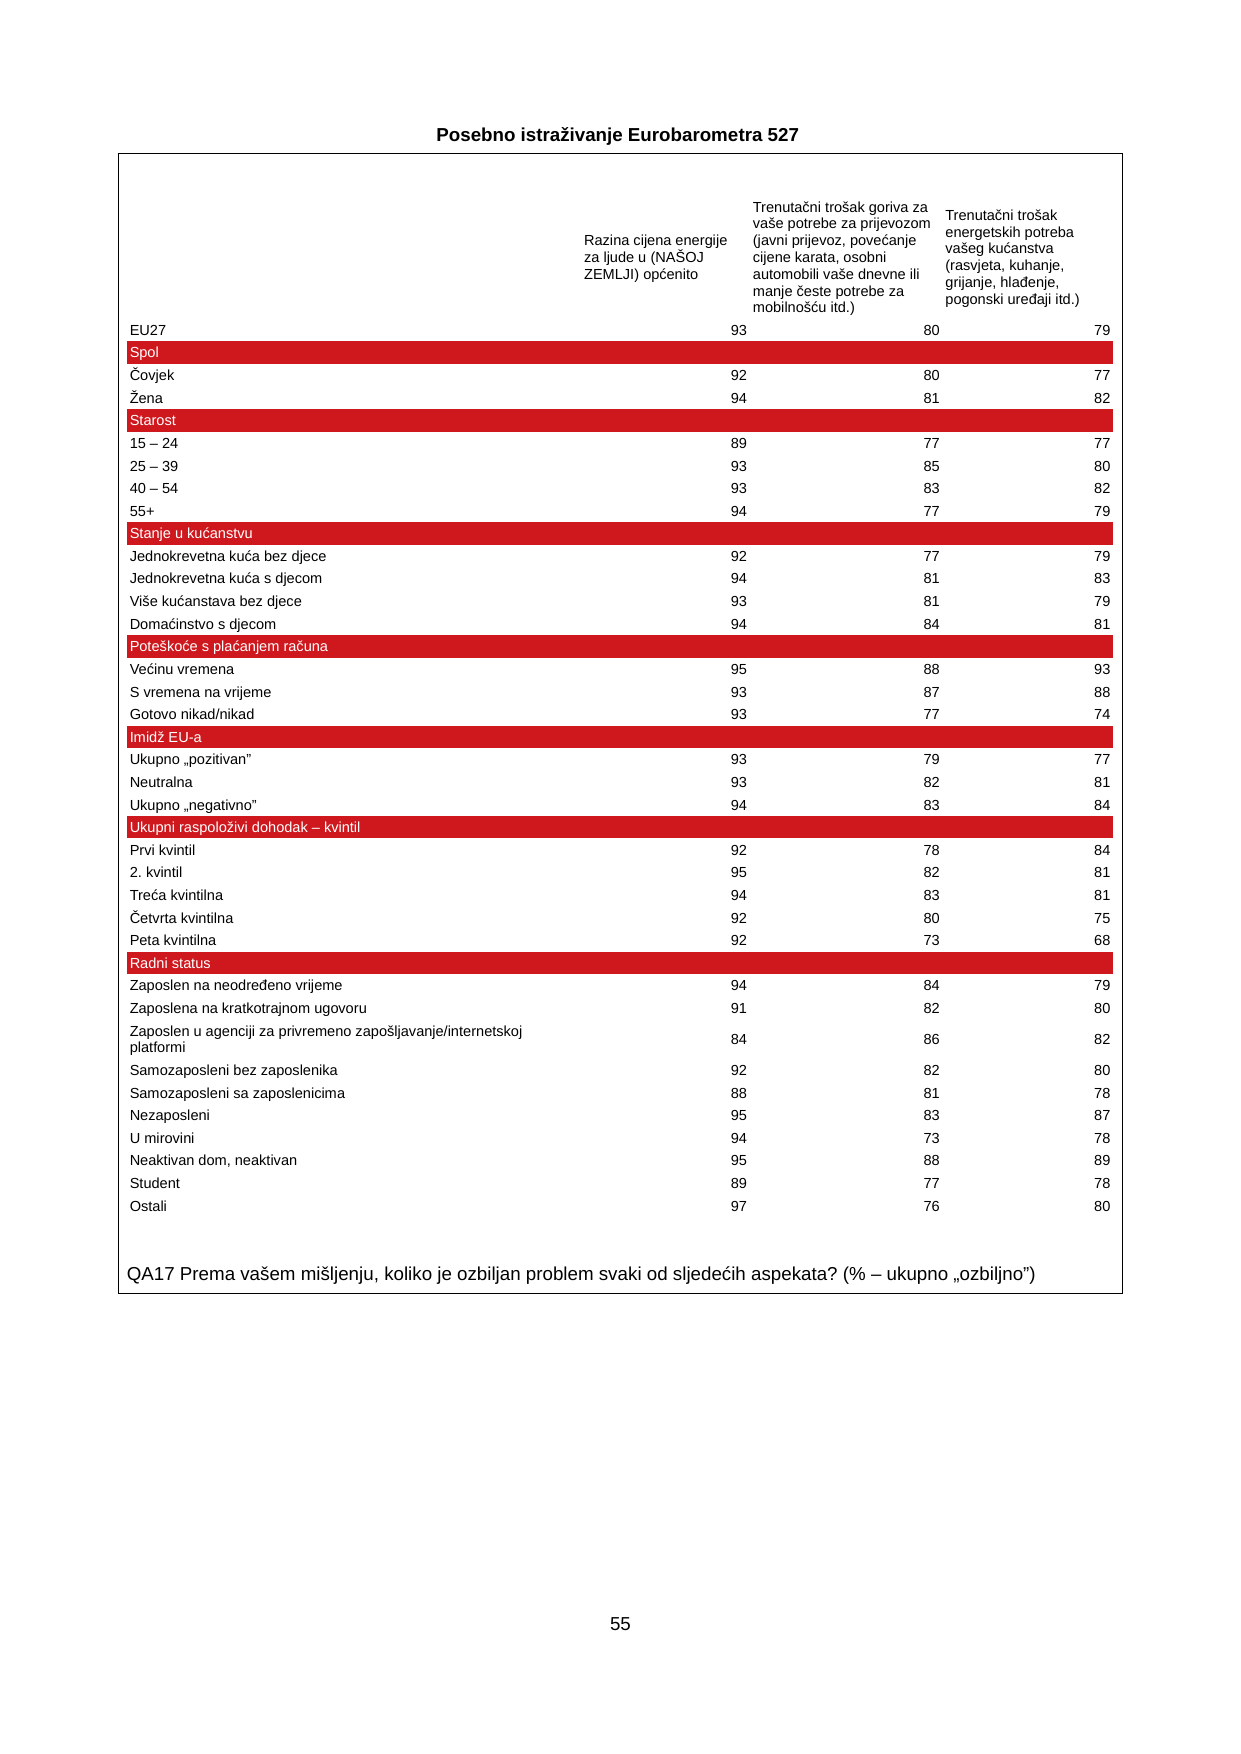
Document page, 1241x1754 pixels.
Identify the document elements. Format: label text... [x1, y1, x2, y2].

table_cell 84 [581, 1019, 750, 1059]
table_cell 81 [942, 884, 1113, 906]
table_cell 89 [942, 1149, 1113, 1172]
table_cell [750, 522, 942, 545]
table_cell Starost [127, 409, 581, 432]
table_cell 88 [750, 1149, 942, 1172]
table_cell 83 [942, 567, 1113, 590]
table_cell 79 [750, 748, 942, 771]
table_cell Spol [127, 341, 581, 364]
table_cell 84 [750, 613, 942, 635]
table_cell [942, 635, 1113, 658]
table_cell 81 [750, 1081, 942, 1104]
table_cell Samozaposleni bez zaposlenika [127, 1059, 581, 1081]
table_cell Neutralna [127, 771, 581, 793]
table_cell [942, 409, 1113, 432]
table_cell 77 [750, 500, 942, 522]
table_cell 93 [581, 703, 750, 726]
table_cell 68 [942, 929, 1113, 952]
table_cell Jednokrevetna kuća bez djece [127, 545, 581, 567]
table_cell 80 [942, 454, 1113, 477]
table_cell 92 [581, 929, 750, 952]
table_cell Neaktivan dom, neaktivan [127, 1149, 581, 1172]
table_cell 77 [750, 1172, 942, 1194]
table_cell 84 [942, 839, 1113, 861]
table_cell 93 [581, 454, 750, 477]
table_cell 93 [581, 771, 750, 793]
table_cell 73 [750, 1127, 942, 1149]
table_cell 97 [581, 1194, 750, 1217]
table_cell EU27 [127, 319, 581, 341]
table_cell 15 – 24 [127, 432, 581, 454]
table_cell 80 [750, 906, 942, 929]
table_cell 74 [942, 703, 1113, 726]
table_cell Četvrta kvintilna [127, 906, 581, 929]
table_cell 81 [942, 613, 1113, 635]
table_cell 79 [942, 590, 1113, 612]
table_header Razina cijena energije za ljude u (NAŠOJ ZEMLJI) općenito [581, 195, 750, 319]
table_cell Peta kvintilna [127, 929, 581, 952]
table_cell 2. kvintil [127, 861, 581, 884]
table_cell Zaposlen u agenciji za privremeno zapošljavanje/internetskoj platformi [127, 1019, 581, 1059]
table_cell Gotovo nikad/nikad [127, 703, 581, 726]
table_cell [581, 522, 750, 545]
table_cell 92 [581, 545, 750, 567]
table_cell 80 [942, 997, 1113, 1019]
table_cell 77 [750, 545, 942, 567]
table_cell U mirovini [127, 1127, 581, 1149]
table_cell 93 [581, 319, 750, 341]
table_cell [750, 726, 942, 748]
table_cell [581, 409, 750, 432]
table_cell Zaposlena na kratkotrajnom ugovoru [127, 997, 581, 1019]
table_cell 95 [581, 658, 750, 680]
table_cell 82 [750, 997, 942, 1019]
table_cell 89 [581, 1172, 750, 1194]
table_cell 82 [750, 861, 942, 884]
table_cell 73 [750, 929, 942, 952]
table_cell 55+ [127, 500, 581, 522]
table_cell 81 [942, 861, 1113, 884]
table_cell 92 [581, 839, 750, 861]
table_cell 78 [750, 839, 942, 861]
table_cell 76 [750, 1194, 942, 1217]
table_cell [750, 409, 942, 432]
table_cell [942, 522, 1113, 545]
table_cell 77 [750, 703, 942, 726]
table_cell Prvi kvintil [127, 839, 581, 861]
table_cell 80 [942, 1059, 1113, 1081]
table_cell Student [127, 1172, 581, 1194]
table_header [127, 195, 581, 319]
table_cell Žena [127, 386, 581, 409]
table_cell Radni status [127, 952, 581, 974]
table_cell 87 [942, 1104, 1113, 1127]
table_cell [750, 635, 942, 658]
table_cell Ostali [127, 1194, 581, 1217]
table_cell 77 [942, 364, 1113, 386]
table_cell 81 [750, 590, 942, 612]
text QA17 Prema vašem mišljenju, koliko je ozbiljan problem svaki od sljedećih aspekata? (% – ukupno „ozbiljno”) [127, 1263, 1113, 1284]
table_cell 84 [942, 793, 1113, 816]
table_cell 86 [750, 1019, 942, 1059]
table_cell Zaposlen na neodređeno vrijeme [127, 974, 581, 997]
table_cell [942, 726, 1113, 748]
table_header Trenutačni trošak goriva za vaše potrebe za prijevozom (javni prijevoz, povećanje cijene karata, osobni automobili vaše dnevne ili manje česte potrebe za mobilnošću itd.) [750, 195, 942, 319]
table_cell [581, 816, 750, 838]
table_cell Više kućanstava bez djece [127, 590, 581, 612]
table_cell Treća kvintilna [127, 884, 581, 906]
table_cell 88 [581, 1081, 750, 1104]
table_cell 95 [581, 1149, 750, 1172]
table_cell 81 [750, 386, 942, 409]
table_cell 82 [942, 1019, 1113, 1059]
table_cell Samozaposleni sa zaposlenicima [127, 1081, 581, 1104]
table_cell 88 [750, 658, 942, 680]
table_cell 79 [942, 500, 1113, 522]
table_cell 94 [581, 884, 750, 906]
table_cell Većinu vremena [127, 658, 581, 680]
table_cell Ukupni raspoloživi dohodak – kvintil [127, 816, 581, 838]
table_cell 94 [581, 793, 750, 816]
table_cell 95 [581, 861, 750, 884]
table_cell Imidž EU-a [127, 726, 581, 748]
table_cell 94 [581, 567, 750, 590]
table_cell Nezaposleni [127, 1104, 581, 1127]
table_cell [942, 816, 1113, 838]
table_cell 89 [581, 432, 750, 454]
table_cell 88 [942, 680, 1113, 703]
table_cell 77 [942, 432, 1113, 454]
table_cell 82 [942, 386, 1113, 409]
table_cell 94 [581, 500, 750, 522]
table_cell 85 [750, 454, 942, 477]
table_cell 94 [581, 1127, 750, 1149]
table_cell 92 [581, 364, 750, 386]
table_cell 78 [942, 1172, 1113, 1194]
table_cell 80 [750, 319, 942, 341]
table_cell Stanje u kućanstvu [127, 522, 581, 545]
table_cell 83 [750, 793, 942, 816]
table_cell 83 [750, 477, 942, 499]
table_cell Ukupno „negativno” [127, 793, 581, 816]
table_cell [942, 952, 1113, 974]
table_cell 94 [581, 613, 750, 635]
table_cell 25 – 39 [127, 454, 581, 477]
table_cell 40 – 54 [127, 477, 581, 499]
table_cell Ukupno „pozitivan” [127, 748, 581, 771]
table_cell 87 [750, 680, 942, 703]
table_cell 80 [942, 1194, 1113, 1217]
table_cell [942, 341, 1113, 364]
table_cell Poteškoće s plaćanjem računa [127, 635, 581, 658]
table_cell 92 [581, 1059, 750, 1081]
table_cell 92 [581, 906, 750, 929]
table_cell 83 [750, 1104, 942, 1127]
table_cell 78 [942, 1127, 1113, 1149]
table_cell [581, 341, 750, 364]
table_cell 79 [942, 974, 1113, 997]
table_cell 83 [750, 884, 942, 906]
table_cell 82 [750, 771, 942, 793]
table_cell Domaćinstvo s djecom [127, 613, 581, 635]
table_cell 93 [581, 680, 750, 703]
table_cell 94 [581, 386, 750, 409]
table_cell [750, 341, 942, 364]
table_header Trenutačni trošak energetskih potreba vašeg kućanstva (rasvjeta, kuhanje, grijanje, hlađenje, pogonski uređaji itd.) [942, 195, 1113, 319]
table_cell Čovjek [127, 364, 581, 386]
table_cell 93 [581, 477, 750, 499]
table_cell [750, 952, 942, 974]
table_cell 95 [581, 1104, 750, 1127]
table_cell 80 [750, 364, 942, 386]
table_cell [581, 726, 750, 748]
table_cell 77 [942, 748, 1113, 771]
table_cell 93 [942, 658, 1113, 680]
table_cell 82 [750, 1059, 942, 1081]
table_cell [581, 635, 750, 658]
table_cell 81 [750, 567, 942, 590]
table_cell Jednokrevetna kuća s djecom [127, 567, 581, 590]
table_cell 81 [942, 771, 1113, 793]
table_cell 77 [750, 432, 942, 454]
table_cell 84 [750, 974, 942, 997]
table_cell 79 [942, 545, 1113, 567]
table_cell 79 [942, 319, 1113, 341]
table_cell [581, 952, 750, 974]
table_cell 91 [581, 997, 750, 1019]
table_cell 93 [581, 590, 750, 612]
table_cell 75 [942, 906, 1113, 929]
table_cell 93 [581, 748, 750, 771]
table_cell S vremena na vrijeme [127, 680, 581, 703]
table_cell 94 [581, 974, 750, 997]
table_cell 78 [942, 1081, 1113, 1104]
table_cell [750, 816, 942, 838]
table_cell 82 [942, 477, 1113, 499]
